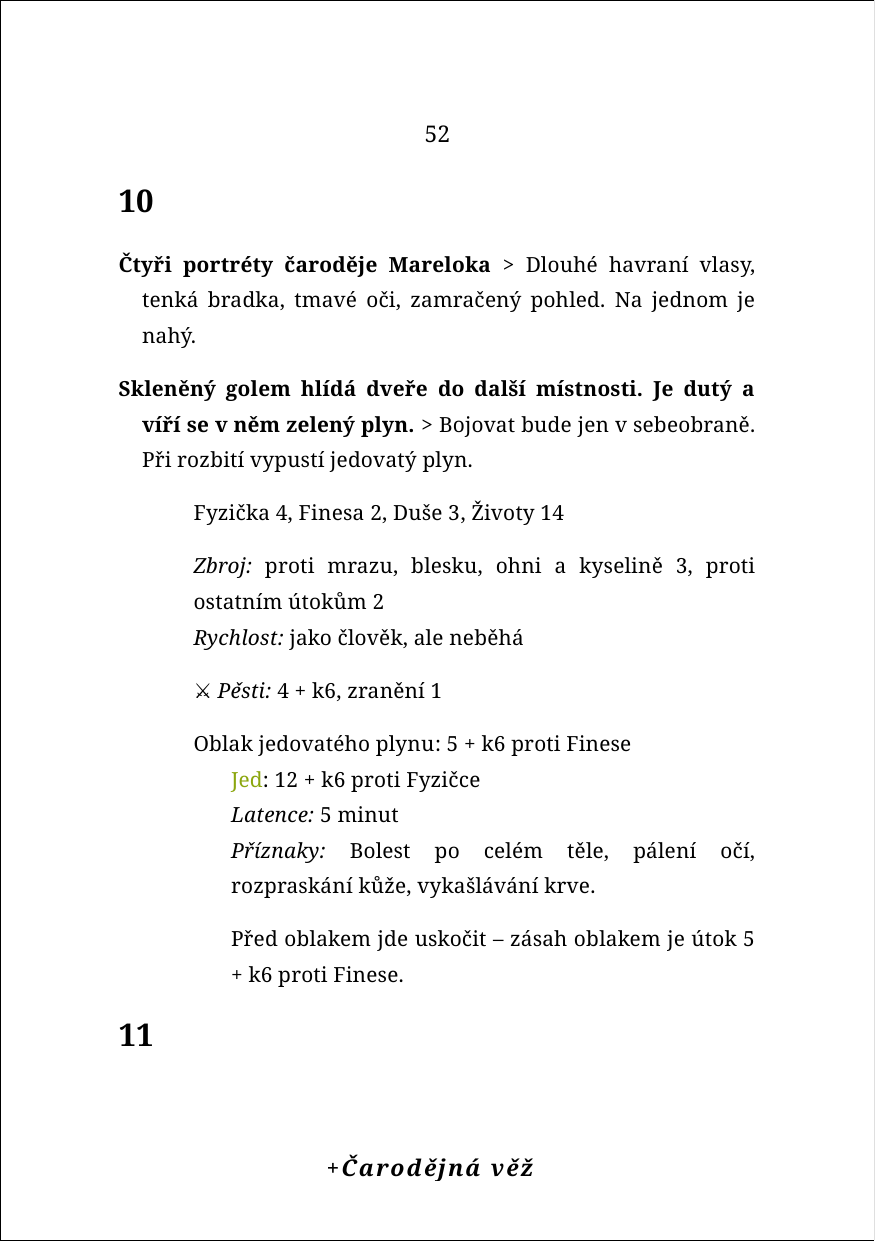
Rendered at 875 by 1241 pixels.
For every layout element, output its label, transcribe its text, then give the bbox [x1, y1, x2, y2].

list ⚔ Pěsti: 4 + k6, zranění 1 [156, 676, 756, 704]
text 11 [118, 1013, 756, 1056]
list Příznaky: Bolest po celém těle, pálení očí, rozpraskání kůže, vykašlávání krve. [193, 836, 756, 900]
list Oblak jedovatého plynu: 5 + k6 proti Finese [156, 729, 756, 758]
text 10 [118, 179, 756, 222]
list Fyzička 4, Finesa 2, Duše 3, Životy 14 [156, 498, 756, 527]
list Před oblakem jde uskočit – zásah oblakem je útok 5 + k6 proti Finese. [193, 924, 756, 988]
list Rychlost: jako člověk, ale neběhá [156, 623, 756, 651]
text Skleněný golem hlídá dveře do další místnosti. Je dutý a víří se v něm zelený plyn. > Bojovat bude jen v sebeobraně. Při rozbití vypustí jedovatý plyn. [118, 374, 756, 474]
list Zbroj: proti mrazu, blesku, ohni a kyselině 3, proti ostatním útokům 2 [156, 552, 756, 616]
list Latence: 5 minut [193, 800, 756, 829]
text Čtyři portréty čaroděje Mareloka > Dlouhé havraní vlasy, tenká bradka, tmavé oči, zamračený pohled. Na jednom je nahý. [118, 250, 756, 349]
list Jed: 12 + k6 proti Fyzičce [193, 765, 756, 793]
